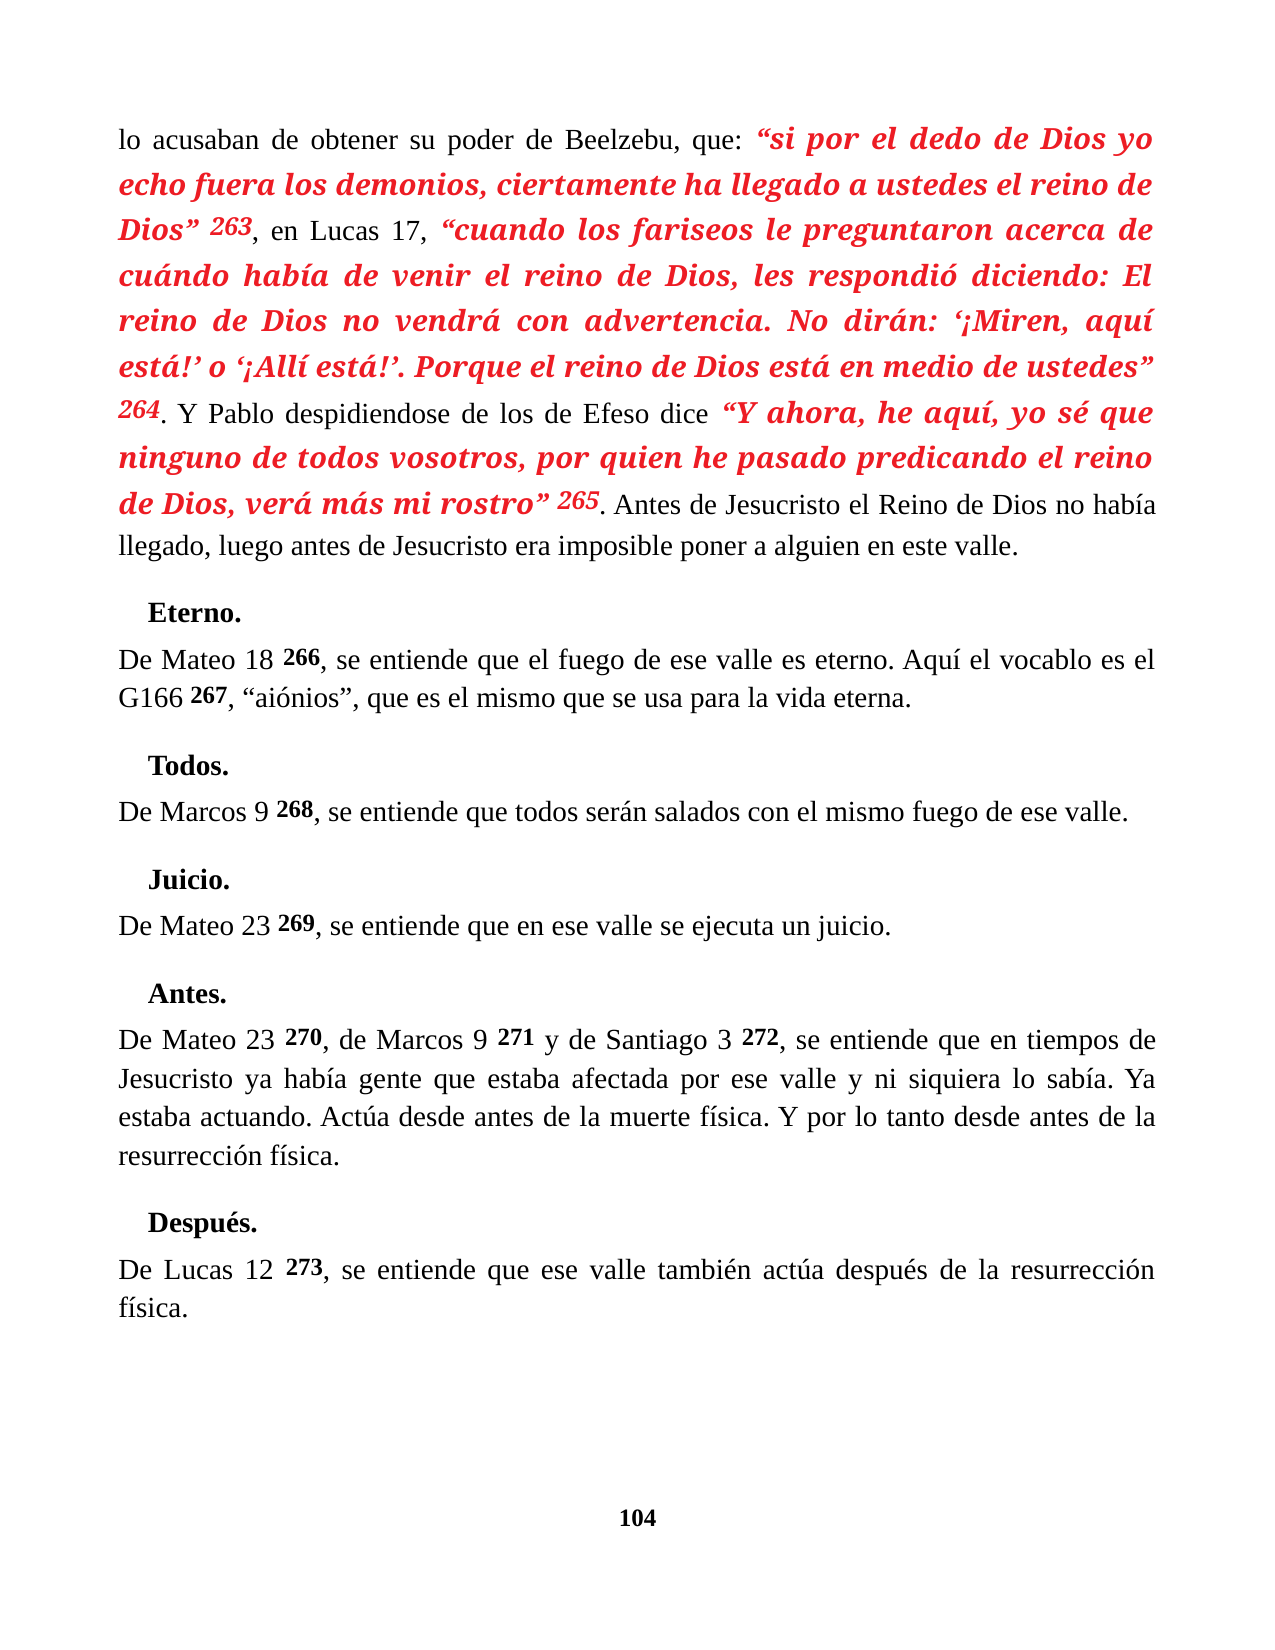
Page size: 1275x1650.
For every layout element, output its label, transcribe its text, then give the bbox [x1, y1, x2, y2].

text De Lucas 12 , se entiende que ese valle también actúa después de la resurrección física. [118, 1252, 1157, 1324]
subtitle Juicio. [148, 862, 1157, 896]
text De Mateo 23 , se entiende que en ese valle se ejecuta un juicio. [118, 908, 1157, 942]
subtitle Todos. [148, 748, 1157, 782]
subtitle Antes. [148, 976, 1157, 1010]
text De Mateo 23 , de Marcos 9 y de Santiago 3 , se entiende que en tiempos de Jesucristo ya había gente que estaba afectada por ese valle y ni siquiera lo sabía. Ya estaba actuando. Actúa desde antes de la muerte física. Y por lo tanto desde antes de la resurrección física. [118, 1022, 1157, 1171]
text De Mateo 18 , se entiende que el fuego de ese valle es eterno. Aquí el vocablo es el G166 , “aiónios”, que es el mismo que se usa para la vida eterna. [118, 642, 1157, 714]
subtitle Después. [148, 1206, 1157, 1239]
subtitle Eterno. [148, 596, 1157, 629]
text De Marcos 9 , se entiende que todos serán salados con el mismo fuego de ese valle. [118, 794, 1157, 828]
text lo acusaban de obtener su poder de Beelzebu, que: “si por el dedo de Dios yo echo fuera los demonios, ciertamente ha llegado a ustedes el reino de Dios” , en Lucas 17, “cuando los fariseos le preguntaron acerca de cuándo había de venir el reino de Dios, les respondió diciendo: El reino de Dios no vendrá con advertencia. No dirán: ‘¡Miren, aquí está!’ o ‘¡Allí está!’. Porque el reino de Dios está en medio de ustedes” . Y Pablo despidiendose de los de Efeso dice “Y ahora, he aquí, yo sé que ninguno de todos vosotros, por quien he pasado predicando el reino de Dios, verá más mi rostro” . Antes de Jesucristo el Reino de Dios no había llegado, luego antes de Jesucristo era imposible poner a alguien en este valle. [118, 118, 1157, 561]
